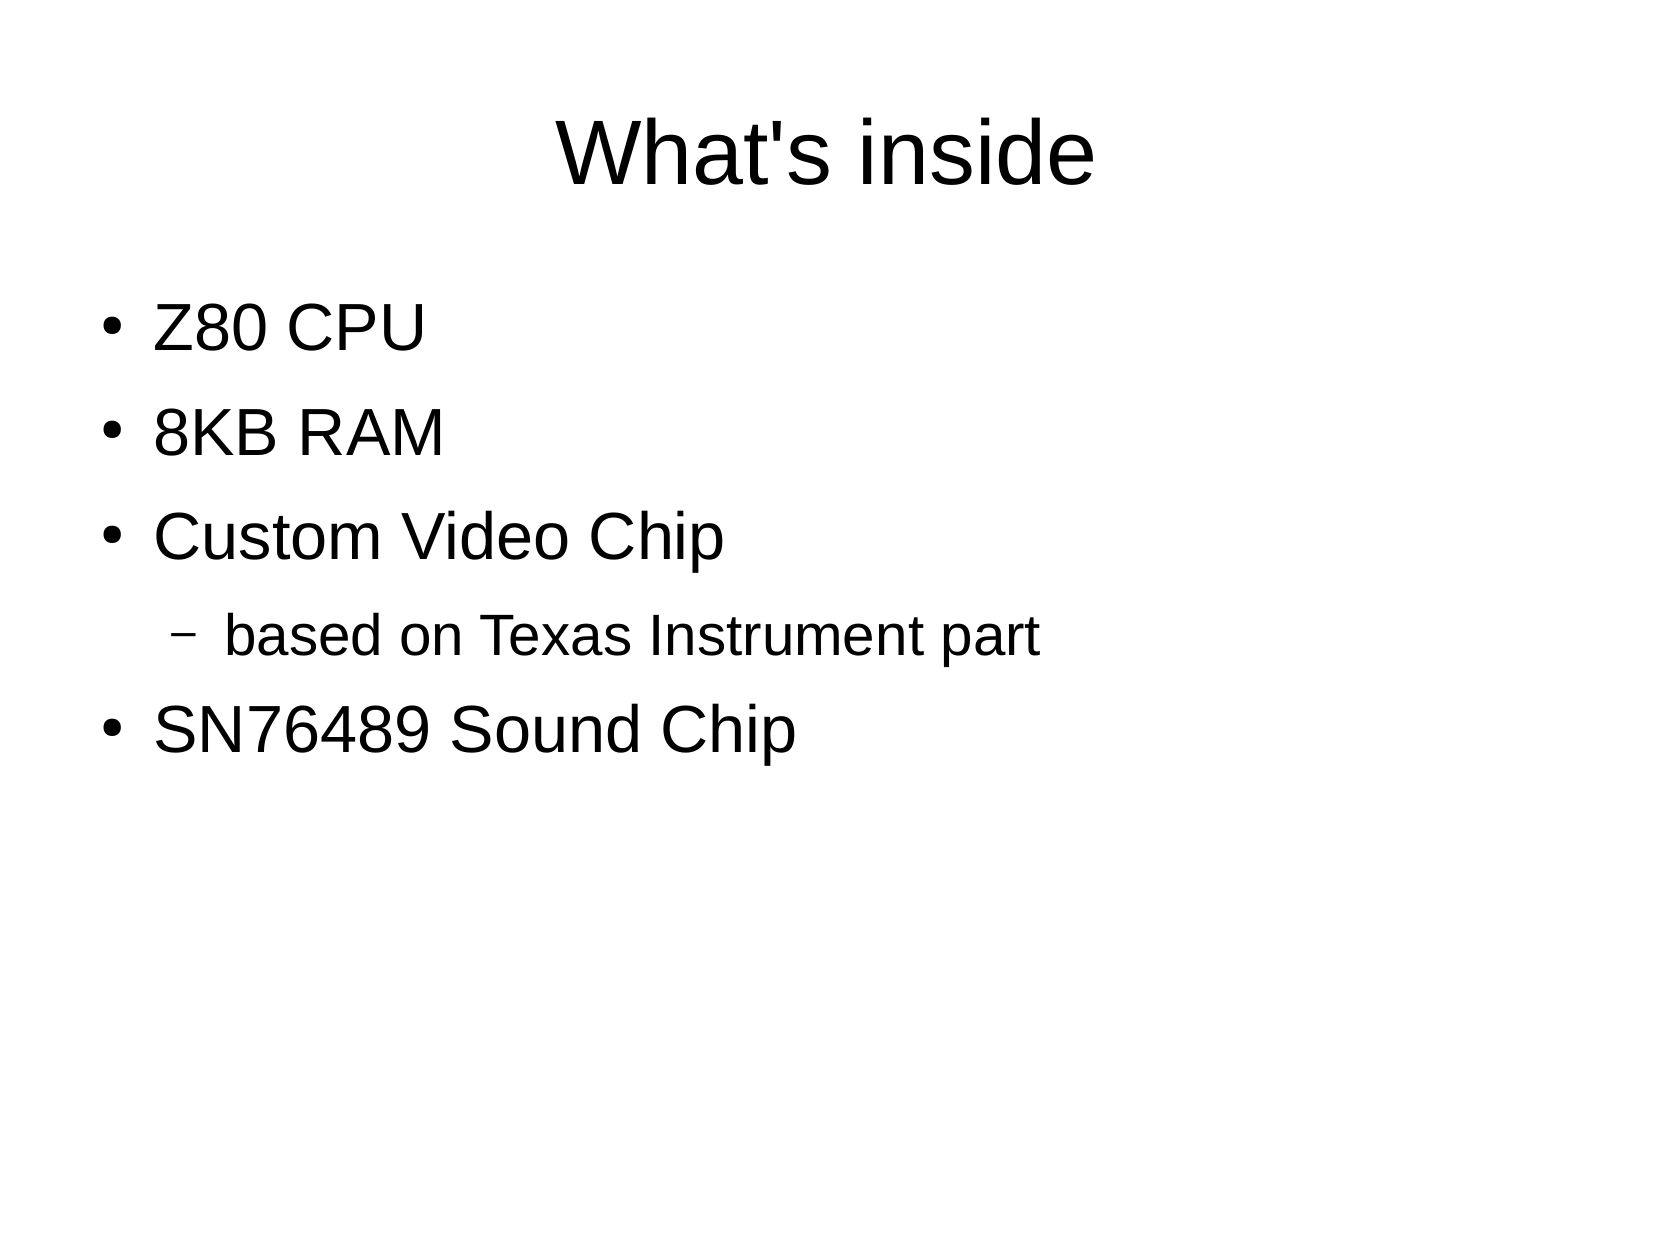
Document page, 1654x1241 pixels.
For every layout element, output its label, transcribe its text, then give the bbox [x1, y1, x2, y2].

title What's inside [82, 49, 1571, 257]
list Z80 CPU 8KB RAM Custom Video Chip based on Texas Instrument part SN76489 Sound Chip [82, 290, 1538, 1010]
